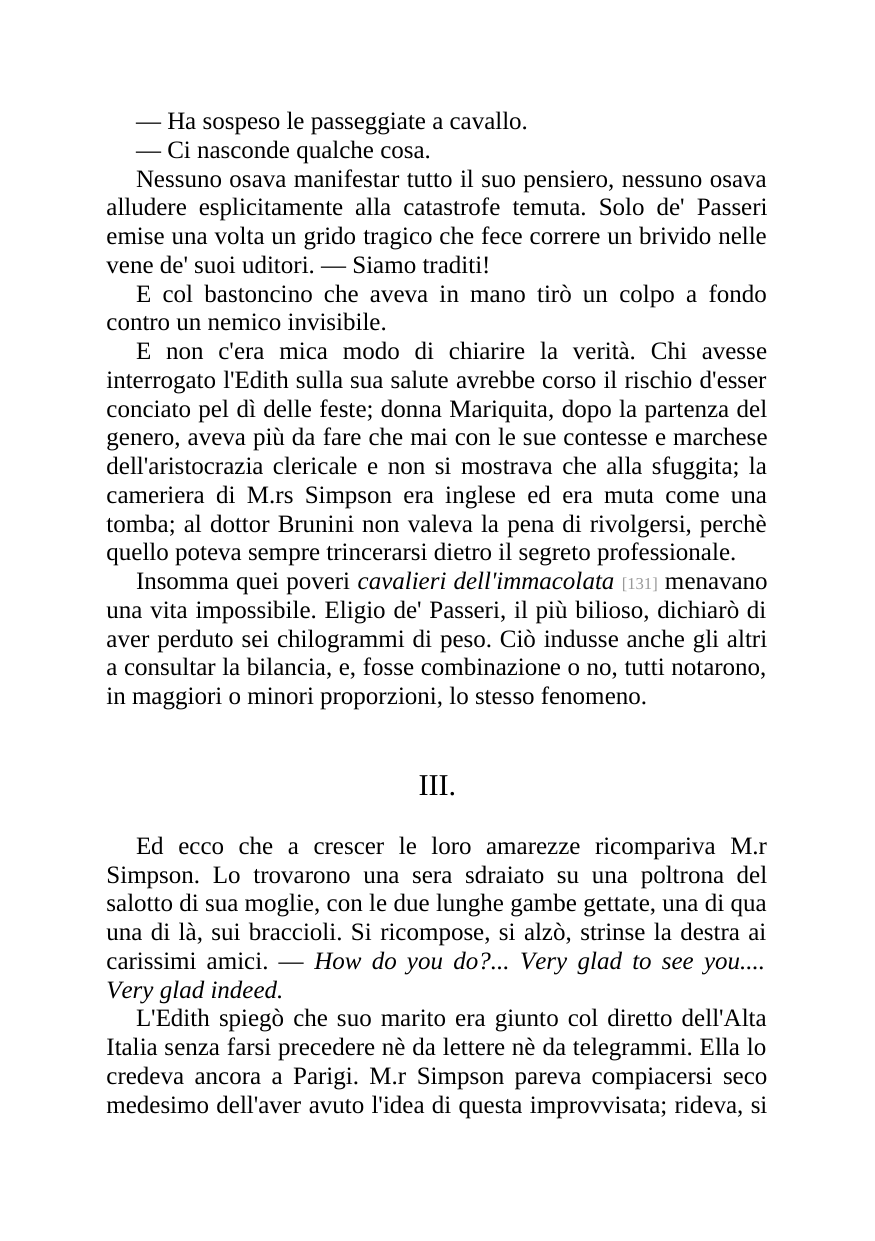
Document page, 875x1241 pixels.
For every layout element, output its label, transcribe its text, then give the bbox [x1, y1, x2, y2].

text E col bastoncino che aveva in mano tirò un colpo a fondo contro un nemico invisibile. [106, 279, 768, 336]
text — Ci nasconde qualche cosa. [106, 135, 768, 164]
text Insomma quei poveri cavalieri dell'immacolata [131] menavano una vita impossibile. Eligio de' Passeri, il più bilioso, dichiarò di aver perduto sei chilogrammi di peso. Ciò indusse anche gli altri a consultar la bilancia, e, fosse combinazione o no, tutti notarono, in maggiori o minori proporzioni, lo stesso fenomeno. [106, 566, 768, 710]
text L'Edith spiegò che suo marito era giunto col diretto dell'Alta Italia senza farsi precedere nè da lettere nè da telegrammi. Ella lo credeva ancora a Parigi. M.r Simpson pareva compiacersi seco medesimo dell'aver avuto l'idea di questa improvvisata; rideva, si [106, 1003, 768, 1118]
text E non c'era mica modo di chiarire la verità. Chi avesse interrogato l'Edith sulla sua salute avrebbe corso il rischio d'esser conciato pel dì delle feste; donna Mariquita, dopo la partenza del genero, aveva più da fare che mai con le sue contesse e marchese dell'aristocrazia clericale e non si mostrava che alla sfuggita; la cameriera di M.rs Simpson era inglese ed era muta come una tomba; al dottor Brunini non valeva la pena di rivolgersi, perchè quello poteva sempre trincerarsi dietro il segreto professionale. [106, 336, 768, 566]
text Nessuno osava manifestar tutto il suo pensiero, nessuno osava alludere esplicitamente alla catastrofe temuta. Solo de' Passeri emise una volta un grido tragico che fece correre un brivido nelle vene de' suoi uditori. — Siamo traditi! [106, 164, 768, 279]
subtitle III. [106, 767, 768, 802]
text Ed ecco che a crescer le loro amarezze ricompariva M.r Simpson. Lo trovarono una sera sdraiato su una poltrona del salotto di sua moglie, con le due lunghe gambe gettate, una di qua una di là, sui braccioli. Si ricompose, si alzò, strinse la destra ai carissimi amici. — How do you do?... Very glad to see you.... Very glad indeed. [106, 831, 768, 1003]
text — Ha sospeso le passeggiate a cavallo. [106, 106, 768, 135]
